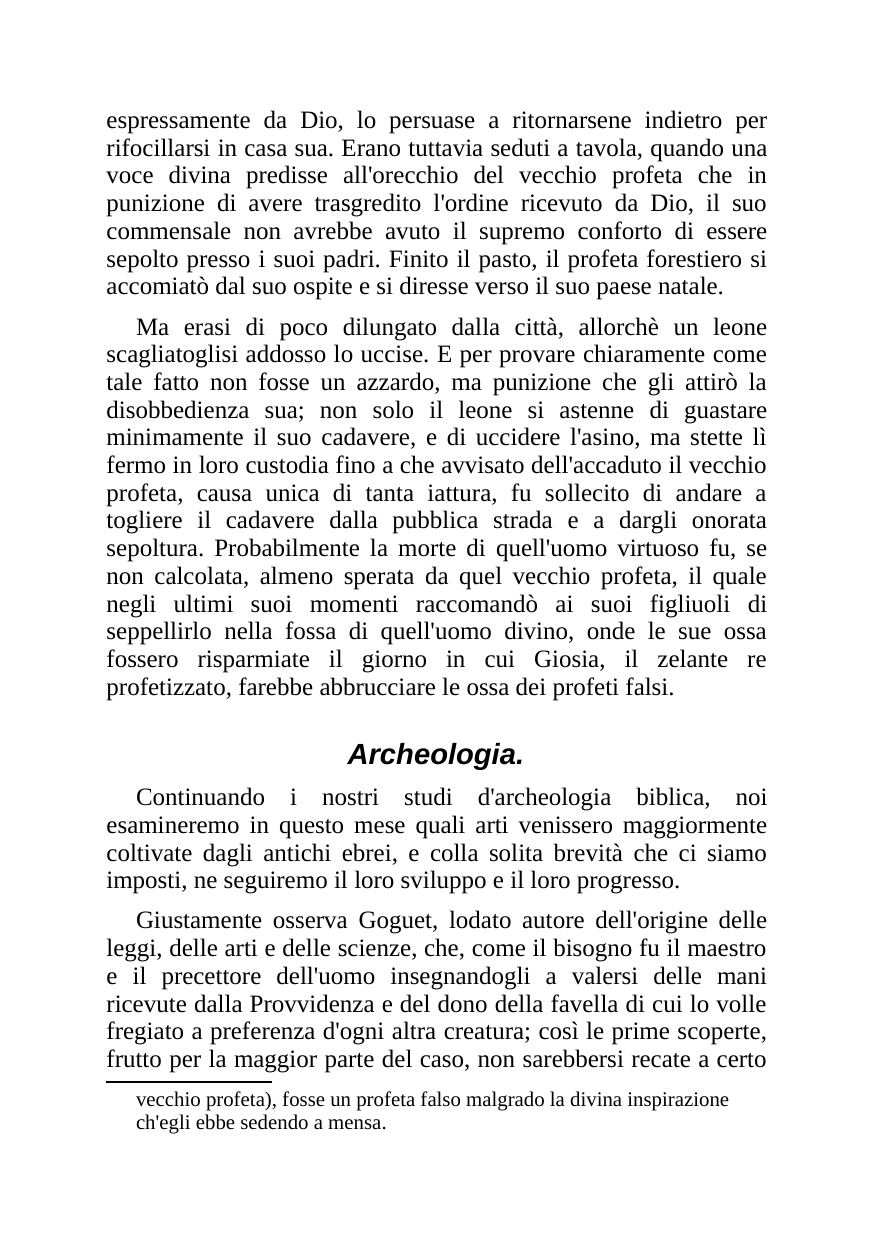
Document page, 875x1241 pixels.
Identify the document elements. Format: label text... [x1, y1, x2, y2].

text espressamente da Dio, lo persuase a ritornarsene indietro per rifocillarsi in casa sua. Erano tuttavia seduti a tavola, quando una voce divina predisse all'orecchio del vecchio profeta che in punizione di avere trasgredito l'ordine ricevuto da Dio, il suo commensale non avrebbe avuto il supremo conforto di essere sepolto presso i suoi padri. Finito il pasto, il profeta forestiero si accomiatò dal suo ospite e si diresse verso il suo paese natale. [106, 106, 768, 300]
subtitle Archeologia. [106, 738, 768, 771]
text Giustamente osserva Goguet, lodato autore dell'origine delle leggi, delle arti e delle scienze, che, come il bisogno fu il maestro e il precettore dell'uomo insegnandogli a valersi delle mani ricevute dalla Provvidenza e del dono della favella di cui lo volle fregiato a preferenza d'ogni altra creatura; così le prime scoperte, frutto per la maggior parte del caso, non sarebbersi recate a certo [106, 907, 768, 1073]
text Ma erasi di poco dilungato dalla città, allorchè un leone scagliatoglisi addosso lo uccise. E per provare chiaramente come tale fatto non fosse un azzardo, ma punizione che gli attirò la disobbedienza sua; non solo il leone si astenne di guastare minimamente il suo cadavere, e di uccidere l'asino, ma stette lì fermo in loro custodia fino a che avvisato dell'accaduto il vecchio profeta, causa unica di tanta iattura, fu sollecito di andare a togliere il cadavere dalla pubblica strada e a dargli onorata sepoltura. Probabilmente la morte di quell'uomo virtuoso fu, se non calcolata, almeno sperata da quel vecchio profeta, il quale negli ultimi suoi momenti raccomandò ai suoi figliuoli di seppellirlo nella fossa di quell'uomo divino, onde le sue ossa fossero risparmiate il giorno in cui Giosia, il zelante re profetizzato, farebbe abbrucciare le ossa dei profeti falsi. [106, 313, 768, 701]
text Continuando i nostri studi d'archeologia biblica, noi esamineremo in questo mese quali arti venissero maggiormente coltivate dagli antichi ebrei, e colla solita brevità che ci siamo imposti, ne seguiremo il loro sviluppo e il loro progresso. [106, 783, 768, 894]
text vecchio profeta), fosse un profeta falso malgrado la divina inspirazione ch'egli ebbe sedendo a mensa. [106, 1088, 768, 1134]
